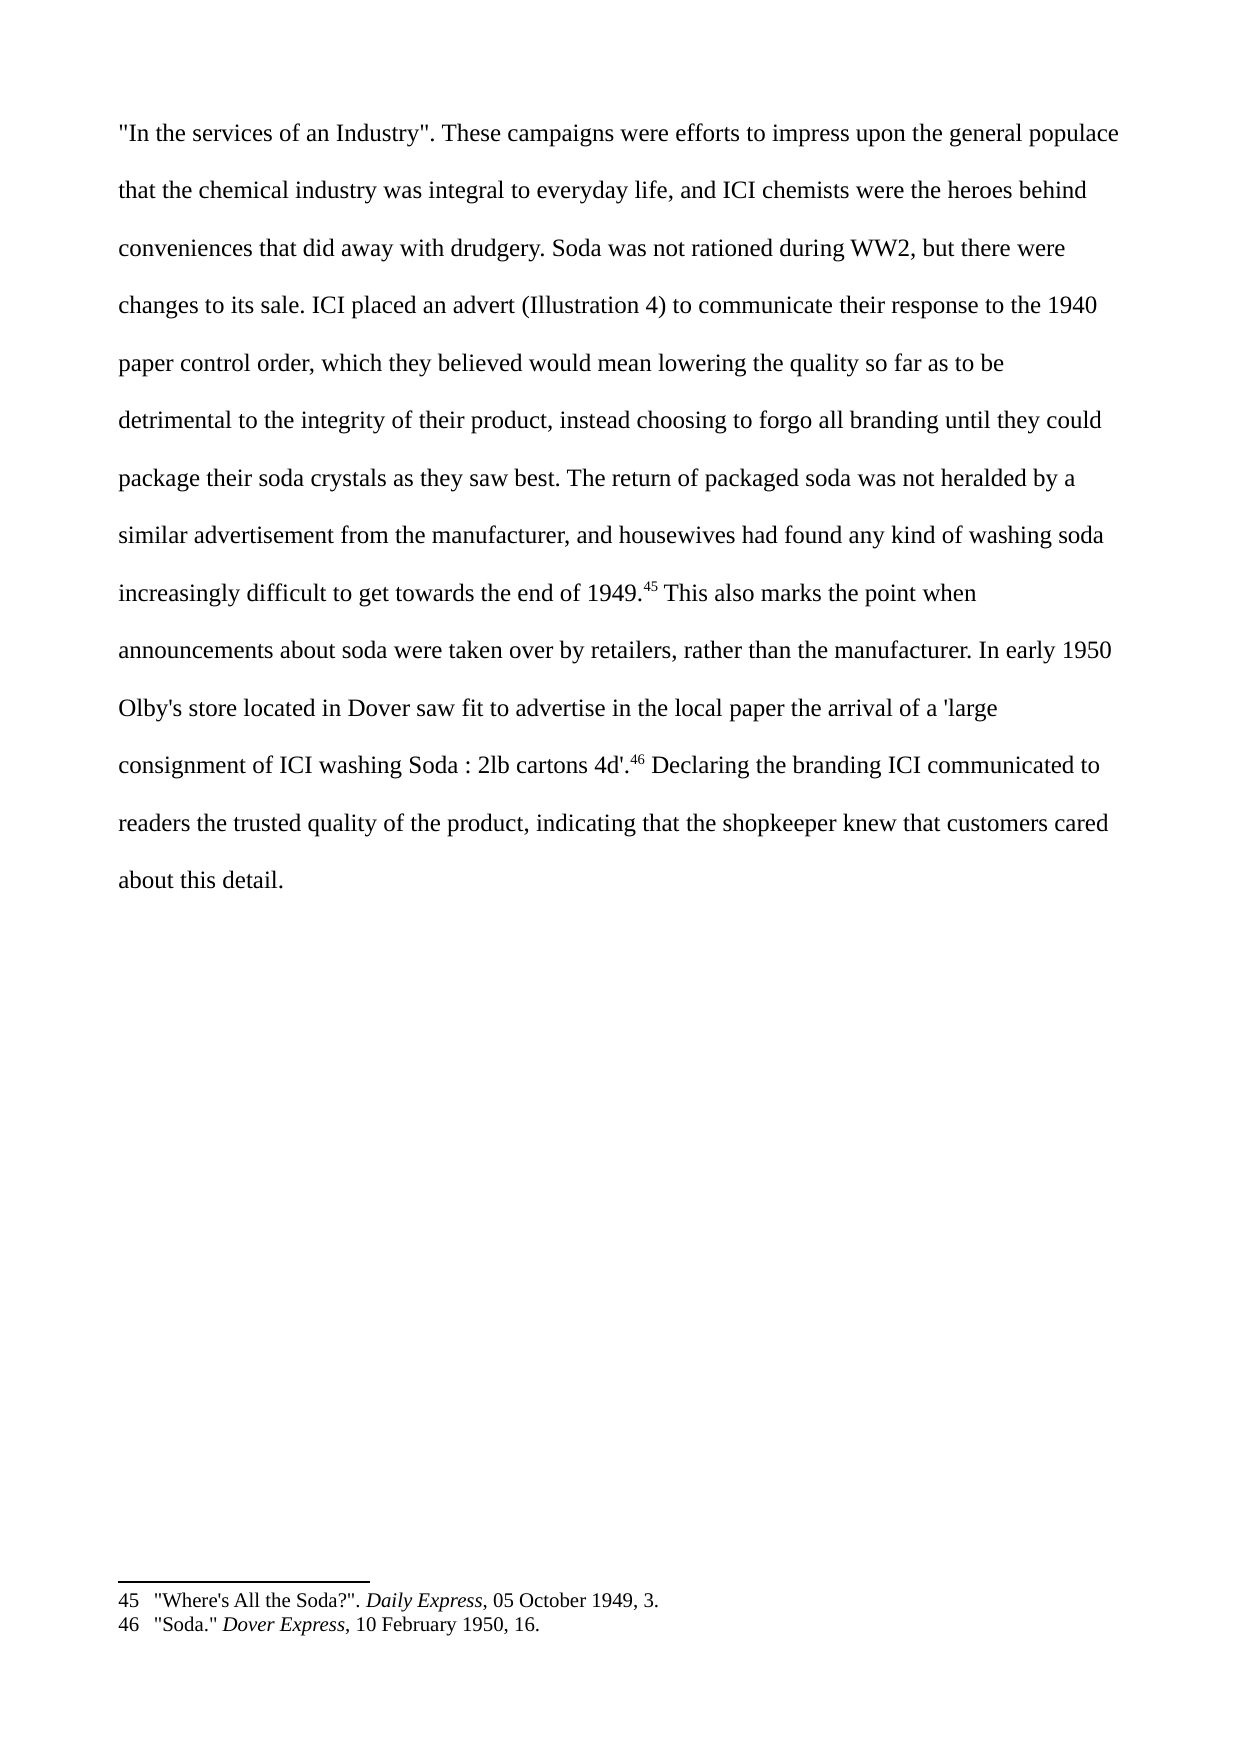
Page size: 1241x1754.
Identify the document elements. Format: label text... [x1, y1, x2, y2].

text "Soda." Dover Express, 10 February 1950, 16. [118, 1612, 1122, 1636]
text "Where's All the Soda?". Daily Express, 05 October 1949, 3. [118, 1588, 1122, 1612]
text "In the services of an Industry". These campaigns were efforts to impress upon the general populace that the chemical industry was integral to everyday life, and ICI chemists were the heroes behind conveniences that did away with drudgery. Soda was not rationed during WW2, but there were changes to its sale. ICI placed an advert (Illustration 4) to communicate their response to the 1940 paper control order, which they believed would mean lowering the quality so far as to be detrimental to the integrity of their product, instead choosing to forgo all branding until they could package their soda crystals as they saw best. The return of packaged soda was not heralded by a similar advertisement from the manufacturer, and housewives had found any kind of washing soda increasingly difficult to get towards the end of 1949. This also marks the point when announcements about soda were taken over by retailers, rather than the manufacturer. In early 1950 Olby's store located in Dover saw fit to advertise in the local paper the arrival of a 'large consignment of ICI washing Soda : 2lb cartons 4d'. Declaring the branding ICI communicated to readers the trusted quality of the product, indicating that the shopkeeper knew that customers cared about this detail. [118, 118, 1122, 894]
